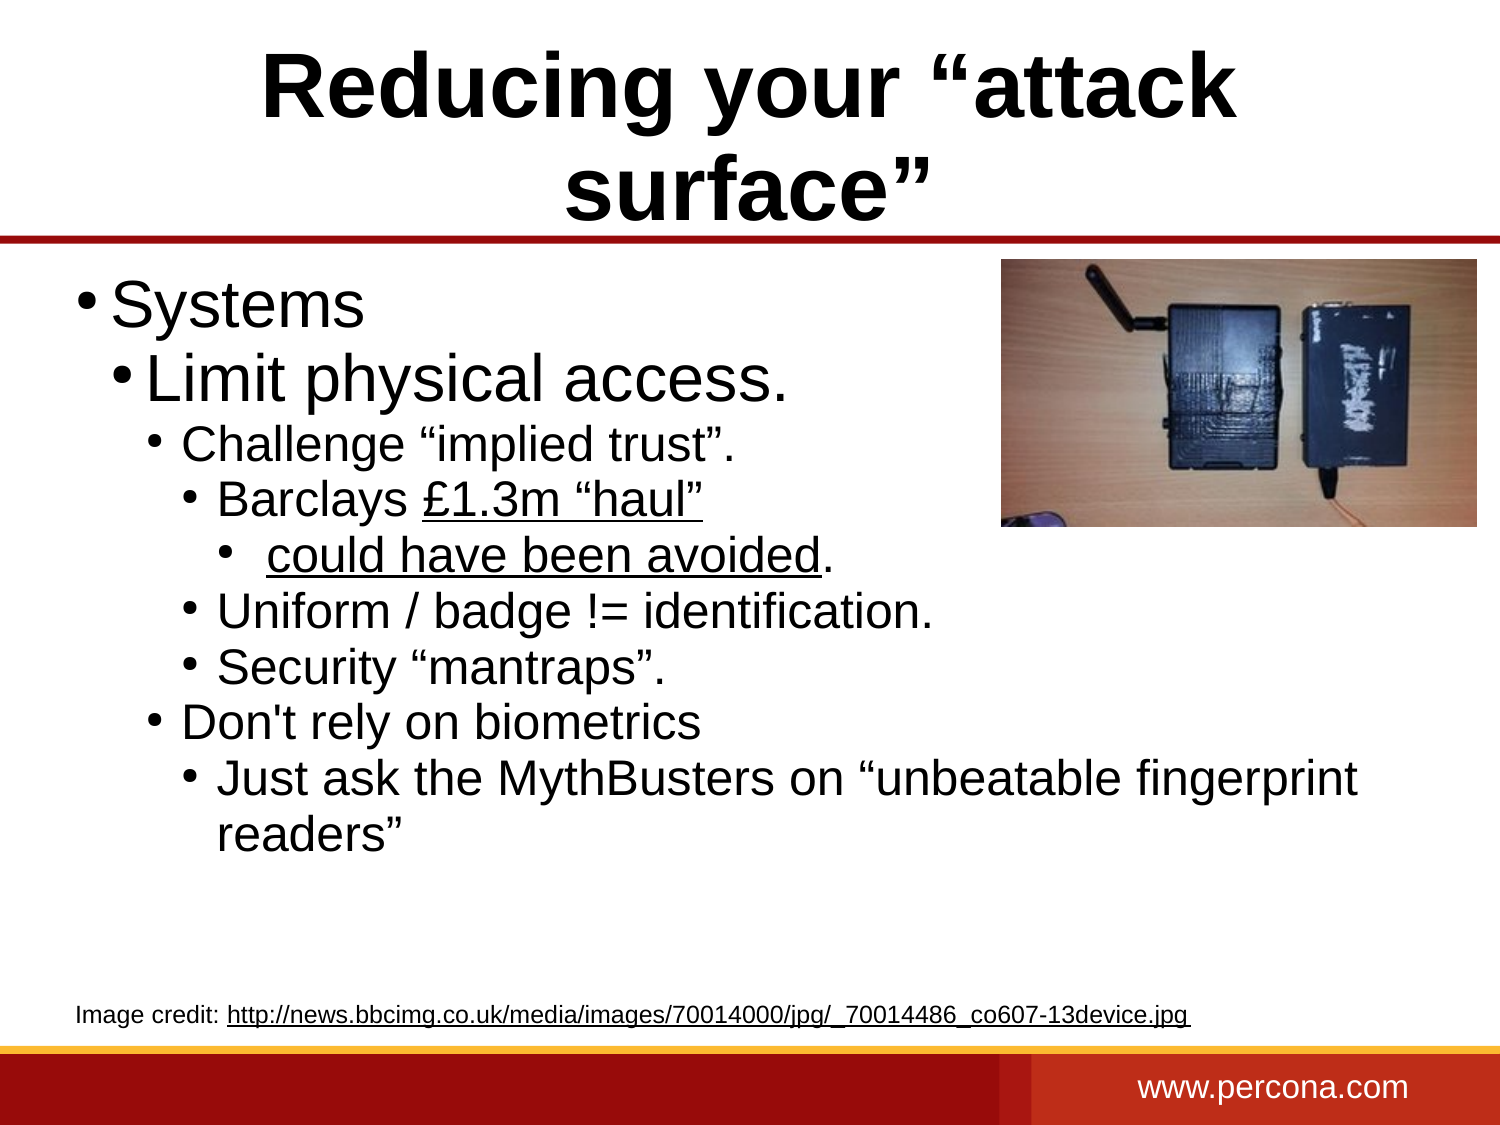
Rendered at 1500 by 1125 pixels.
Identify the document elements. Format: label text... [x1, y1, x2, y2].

text_box Systems Limit physical access. Challenge “implied trust”. Barclays £1.3m “haul” could have been avoided. Uniform / badge != identification. Security “mantraps”. Don't rely on biometrics Just ask the MythBusters on “unbeatable fingerprint readers” Image credit: http://news.bbcimg.co.uk/media/images/70014000/jpg/_70014486_co607-13device.jpg [75, 263, 1425, 1006]
picture [1001, 259, 1477, 527]
text_box Reducing your “attack surface” [75, 44, 1425, 233]
